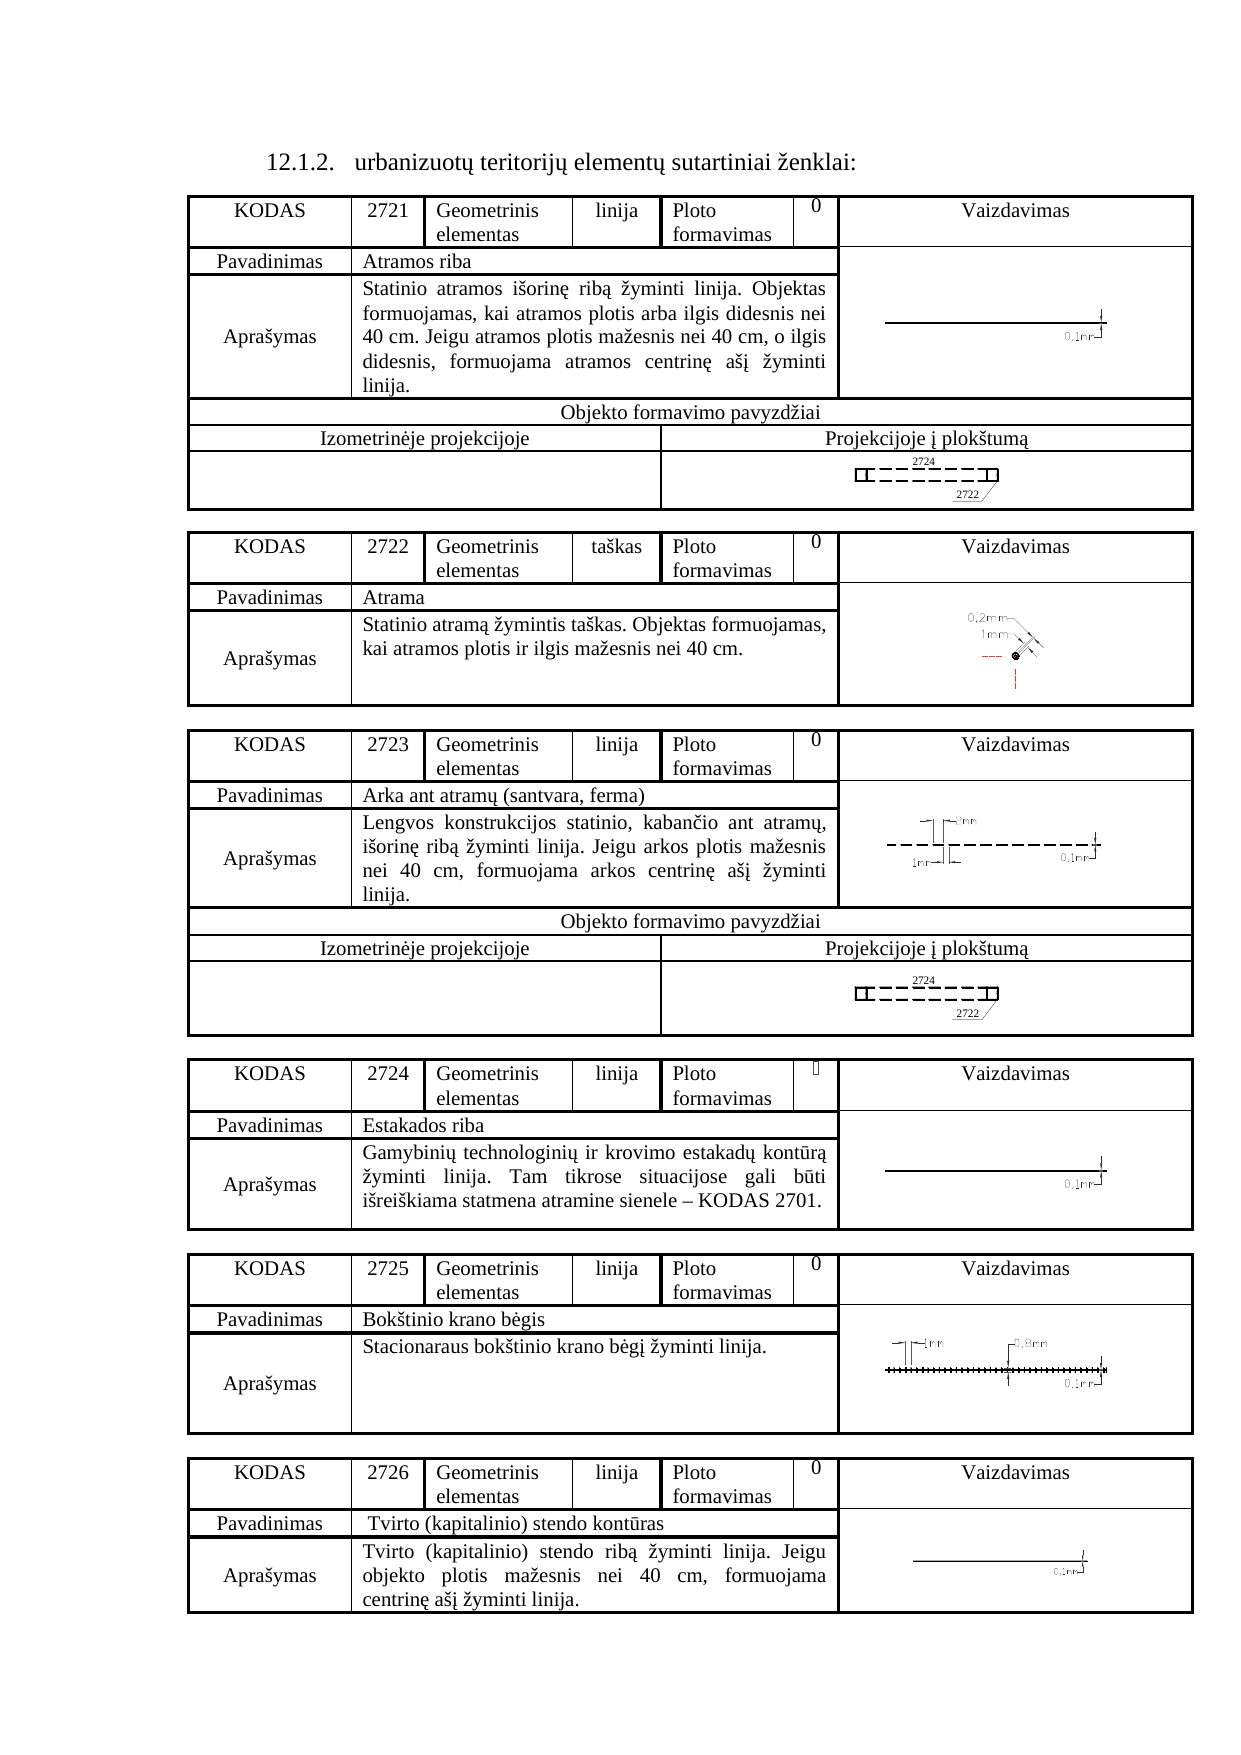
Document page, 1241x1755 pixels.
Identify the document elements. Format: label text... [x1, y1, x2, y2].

table_header Ploto formavimas [663, 198, 793, 246]
table_cell Projekcijoje į plokštumą [662, 426, 1191, 450]
table_cell [840, 1509, 1191, 1611]
table_cell Pavadinimas [190, 249, 351, 273]
table_cell [840, 1305, 1191, 1432]
table_cell [840, 781, 1191, 906]
table_header linija [573, 732, 659, 780]
table_header Geometrinis elementas [426, 198, 572, 246]
table_cell Pavadinimas [190, 1307, 351, 1331]
table_cell Objekto formavimo pavyzdžiai [190, 400, 1191, 424]
table_header Geometrinis elementas [426, 1256, 572, 1304]
table_header Vaizdavimas [840, 534, 1191, 582]
table_cell [840, 1111, 1191, 1228]
table_header Vaizdavimas [840, 1256, 1191, 1304]
table_header linija [573, 1460, 659, 1508]
table_header 2725 [352, 1256, 423, 1304]
table_cell Tvirto (kapitalinio) stendo kontūras [352, 1511, 837, 1535]
table_header 2721 [352, 198, 423, 246]
table_header taškas [573, 534, 659, 582]
table_cell Lengvos konstrukcijos statinio, kabančio ant atramų, išorinę ribą žyminti linija. Jeigu arkos plotis mažesnis nei 40 cm, formuojama arkos centrinę ašį žyminti linija. [352, 810, 837, 906]
table_header Ploto formavimas [663, 732, 793, 780]
table_header linija [573, 1256, 659, 1304]
table_cell Izometrinėje projekcijoje [190, 936, 660, 959]
table_header linija [573, 198, 659, 246]
table_cell [190, 452, 660, 508]
table_cell Aprašymas [190, 1539, 351, 1611]
table_header Ploto formavimas [663, 1061, 793, 1109]
table_header  [794, 732, 837, 780]
table_header  [794, 1061, 837, 1109]
table_header Geometrinis elementas [426, 732, 572, 780]
table_cell Aprašymas [190, 276, 351, 397]
table_cell Statinio atramą žymintis taškas. Objektas formuojamas, kai atramos plotis ir ilgis mažesnis nei 40 cm. [352, 612, 837, 704]
table_header KODAS [190, 534, 351, 582]
text 12.1.2. urbanizuotų teritorijų elementų sutartiniai ženklai: [177, 147, 1181, 176]
table_header Ploto formavimas [663, 1460, 793, 1508]
table_header Vaizdavimas [840, 198, 1191, 246]
table_header 2722 [352, 534, 423, 582]
table_cell Gamybinių technologinių ir krovimo estakadų kontūrą žyminti linija. Tam tikrose situacijose gali būti išreiškiama statmena atramine sienele – KODAS 2701. [352, 1140, 837, 1228]
table_header KODAS [190, 1256, 351, 1304]
table_header  [794, 1256, 837, 1304]
table_cell Estakados riba [352, 1113, 837, 1137]
table_header Geometrinis elementas [426, 1460, 572, 1508]
table_cell Aprašymas [190, 1335, 351, 1432]
table_header Ploto formavimas [663, 534, 793, 582]
table_cell Atrama [352, 585, 837, 609]
table_header Vaizdavimas [840, 732, 1191, 780]
table_cell [840, 583, 1191, 704]
table_cell Statinio atramos išorinę ribą žyminti linija. Objektas formuojamas, kai atramos plotis arba ilgis didesnis nei 40 cm. Jeigu atramos plotis mažesnis nei 40 cm, o ilgis didesnis, formuojama atramos centrinę ašį žyminti linija. [352, 276, 837, 397]
table_cell [840, 247, 1191, 397]
table_cell Stacionaraus bokštinio krano bėgį žyminti linija. [352, 1335, 837, 1432]
table_header Geometrinis elementas [426, 534, 572, 582]
table_cell Pavadinimas [190, 585, 351, 609]
table_cell [190, 962, 660, 1033]
table_header  [794, 534, 837, 582]
table_header linija [573, 1061, 659, 1109]
table_cell Pavadinimas [190, 1113, 351, 1137]
table_cell [662, 962, 1191, 1033]
table_header 2724 [352, 1061, 423, 1109]
table_header 2726 [352, 1460, 423, 1508]
table_header KODAS [190, 198, 351, 246]
table_cell [662, 452, 1191, 508]
table_header  [794, 198, 837, 246]
table_cell Objekto formavimo pavyzdžiai [190, 909, 1191, 933]
table_header Geometrinis elementas [426, 1061, 572, 1109]
table_cell Aprašymas [190, 1140, 351, 1228]
table_cell Aprašymas [190, 810, 351, 906]
table_cell Bokštinio krano bėgis [352, 1307, 837, 1331]
table_header Vaizdavimas [840, 1460, 1191, 1508]
table_header  [794, 1460, 837, 1508]
table_header KODAS [190, 1061, 351, 1109]
table_header KODAS [190, 1460, 351, 1508]
table_header 2723 [352, 732, 423, 780]
table_header Vaizdavimas [840, 1061, 1191, 1109]
table_cell Tvirto (kapitalinio) stendo ribą žyminti linija. Jeigu objekto plotis mažesnis nei 40 cm, formuojama centrinę ašį žyminti linija. [352, 1539, 837, 1611]
table_cell Pavadinimas [190, 1511, 351, 1535]
table_header Ploto formavimas [663, 1256, 793, 1304]
table_cell Pavadinimas [190, 783, 351, 807]
table_cell Atramos riba [352, 249, 837, 273]
table_cell Arka ant atramų (santvara, ferma) [352, 783, 837, 807]
table_cell Izometrinėje projekcijoje [190, 426, 660, 450]
table_cell Aprašymas [190, 612, 351, 704]
table_header KODAS [190, 732, 351, 780]
table_cell Projekcijoje į plokštumą [662, 936, 1191, 959]
